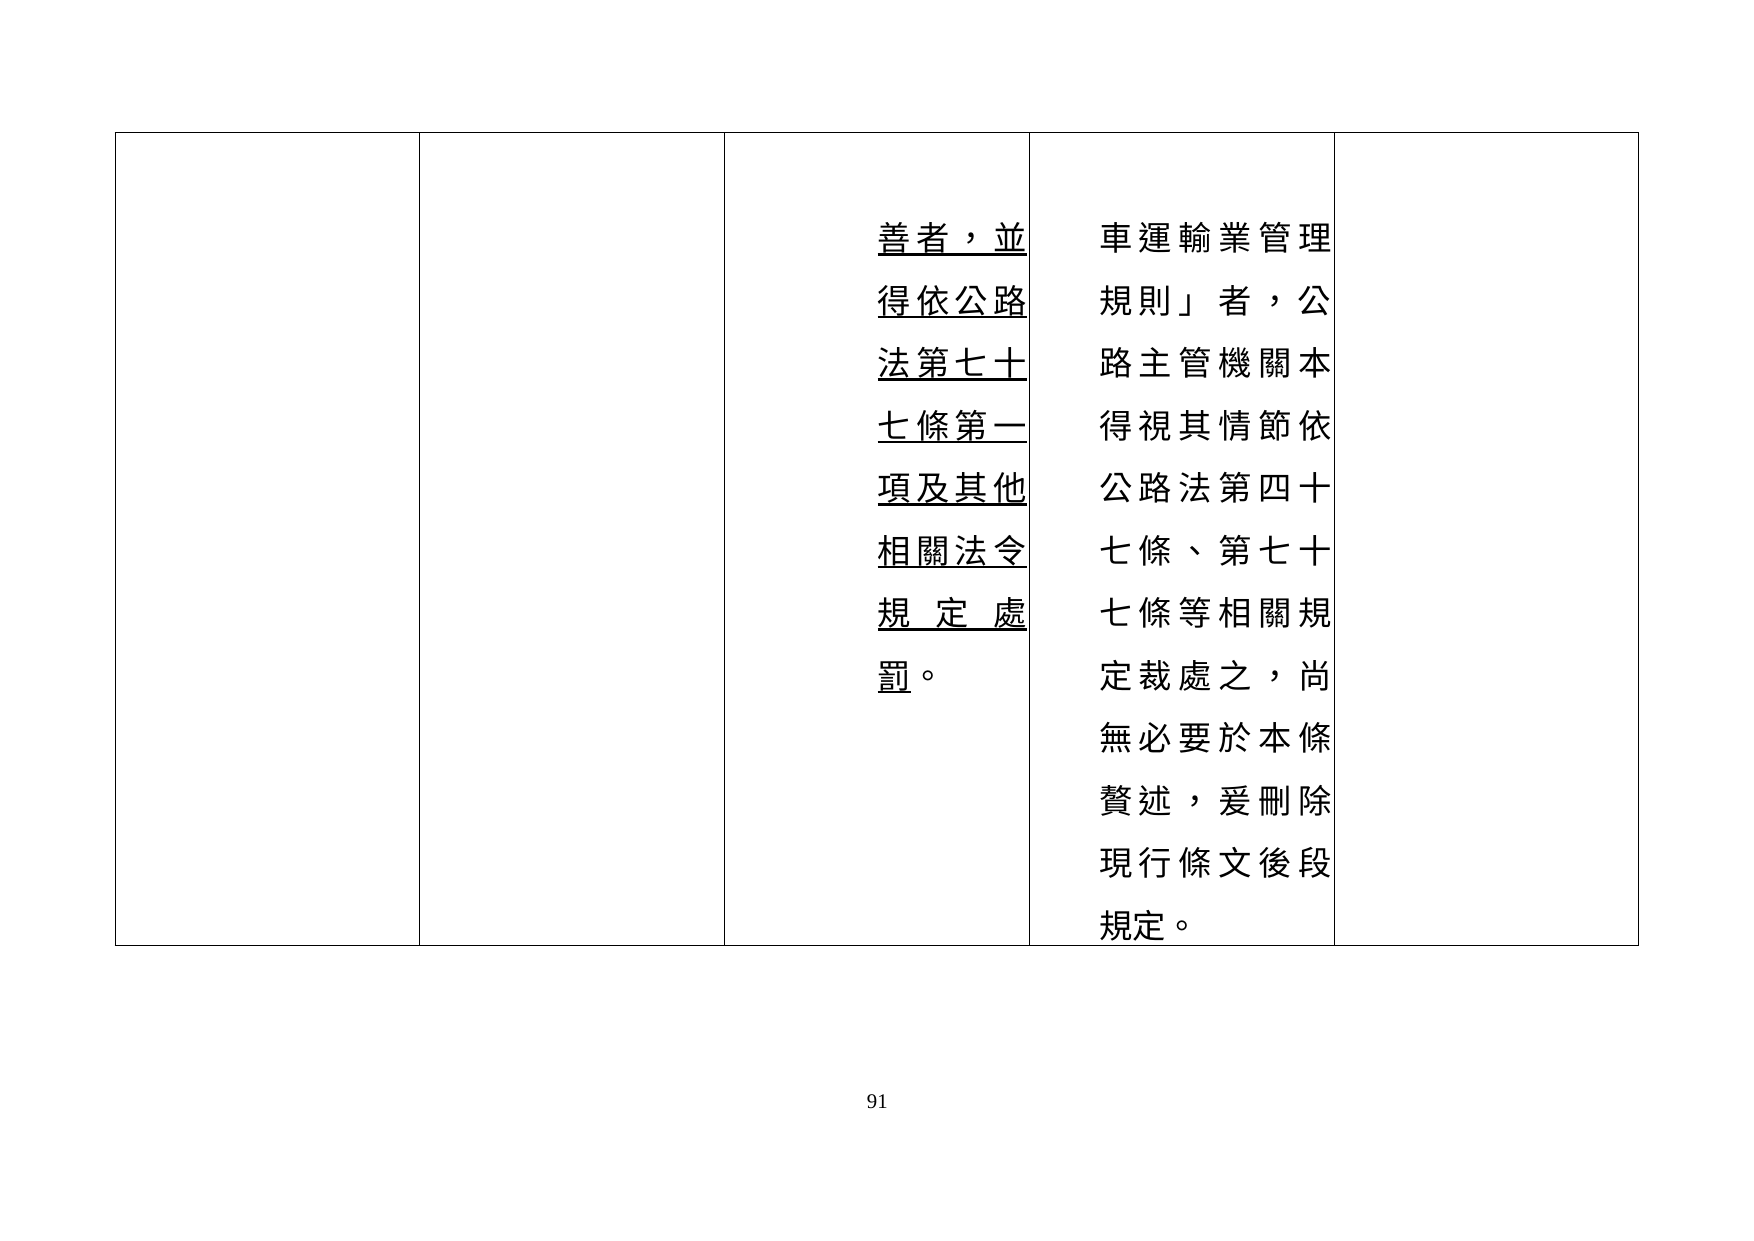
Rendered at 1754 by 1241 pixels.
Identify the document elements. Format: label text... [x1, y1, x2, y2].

table_cell 車運輸業管理規則」者，公路主管機關本得視其情節依公路法第四十七條、第七十七條等相關規定裁處之，尚無必要於本條贅述，爰刪除現行條文後段規定。 [1030, 133, 1334, 944]
table_cell 善者，並得依公路法第七十七條第一項及其他相關法令規定處罰。 [725, 133, 1029, 944]
table_cell [1335, 133, 1638, 944]
table_cell [116, 133, 419, 944]
table_cell [420, 133, 724, 944]
